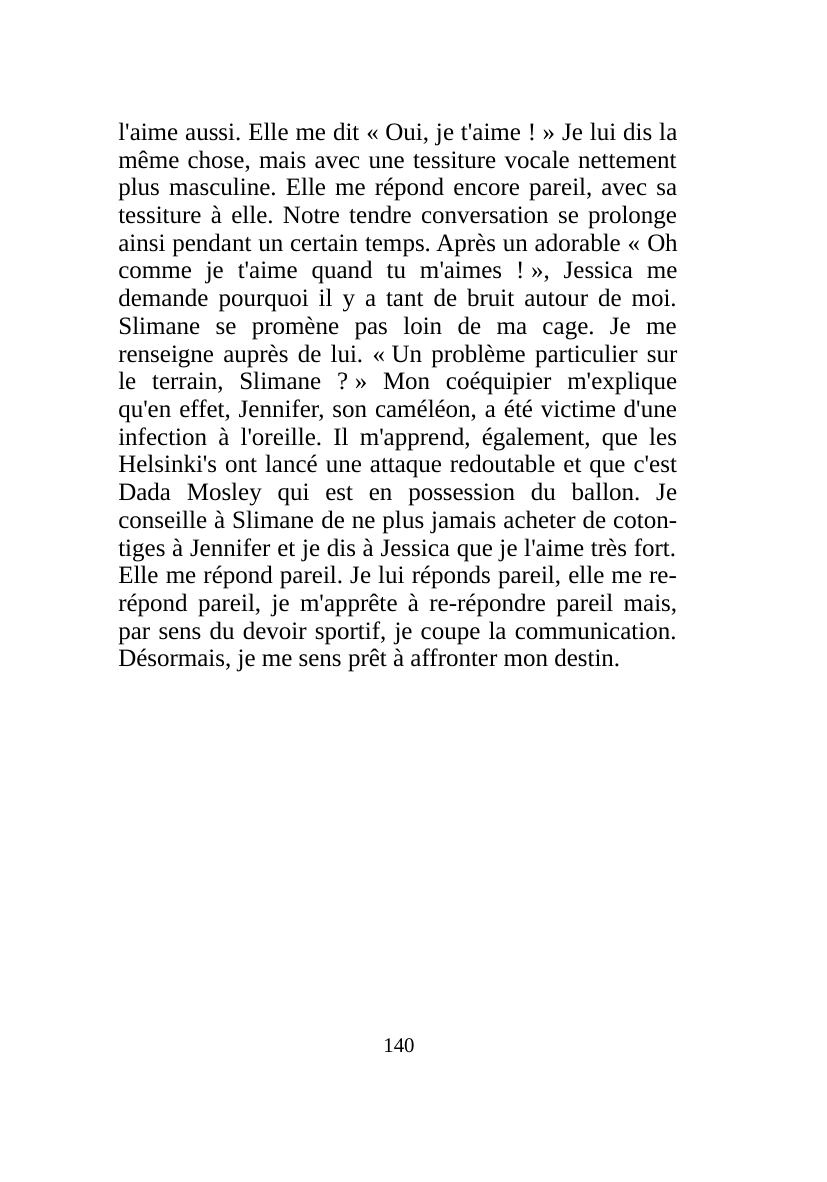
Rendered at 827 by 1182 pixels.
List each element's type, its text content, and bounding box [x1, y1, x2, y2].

text l'aime aussi. Elle me dit « Oui, je t'aime ! » Je lui dis la même chose, mais avec une tessiture vocale nettement plus masculine. Elle me répond encore pareil, avec sa tessiture à elle. Notre tendre conversation se prolonge ainsi pendant un certain temps. Après un adorable « Oh comme je t'aime quand tu m'aimes ! », Jessica me demande pourquoi il y a tant de bruit autour de moi. Slimane se promène pas loin de ma cage. Je me renseigne auprès de lui. « Un problème particulier sur le terrain, Slimane ? » Mon coéquipier m'explique qu'en effet, Jennifer, son caméléon, a été victime d'une infection à l'oreille. Il m'apprend, également, que les Helsinki's ont lancé une attaque redoutable et que c'est Dada Mosley qui est en possession du ballon. Je conseille à Slimane de ne plus jamais acheter de coton-tiges à Jennifer et je dis à Jessica que je l'aime très fort. Elle me répond pareil. Je lui réponds pareil, elle me re-répond pareil, je m'apprête à re-répondre pareil mais, par sens du devoir sportif, je coupe la communication. Désormais, je me sens prêt à affronter mon destin. [118, 118, 677, 672]
